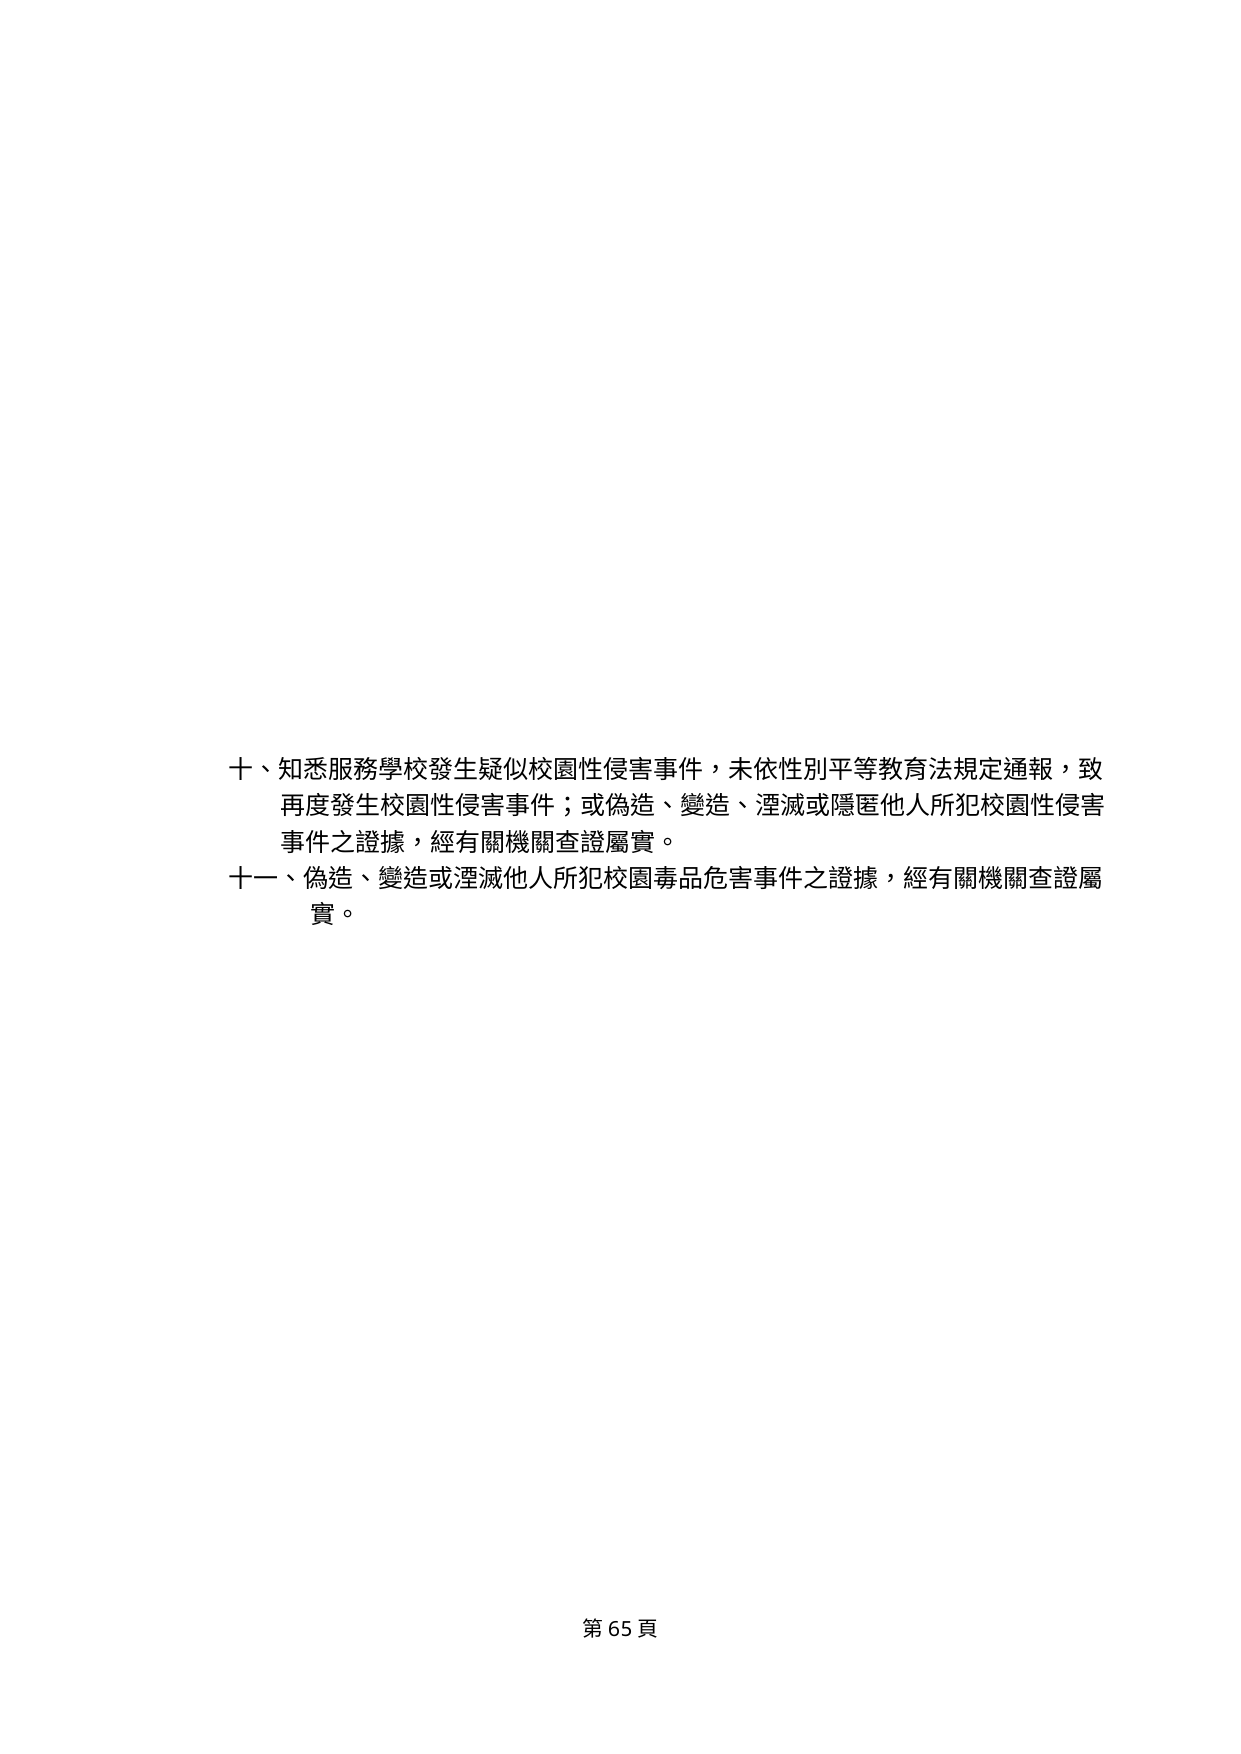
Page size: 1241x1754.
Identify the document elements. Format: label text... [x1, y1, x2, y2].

text 十一、偽造、變造或湮滅他人所犯校園毒品危害事件之證據，經有關機關查證屬實。 [229, 858, 1122, 931]
text 十、知悉服務學校發生疑似校園性侵害事件，未依性別平等教育法規定通報，致再度發生校園性侵害事件；或偽造、變造、湮滅或隱匿他人所犯校園性侵害事件之證據，經有關機關查證屬實。 [228, 749, 1122, 858]
